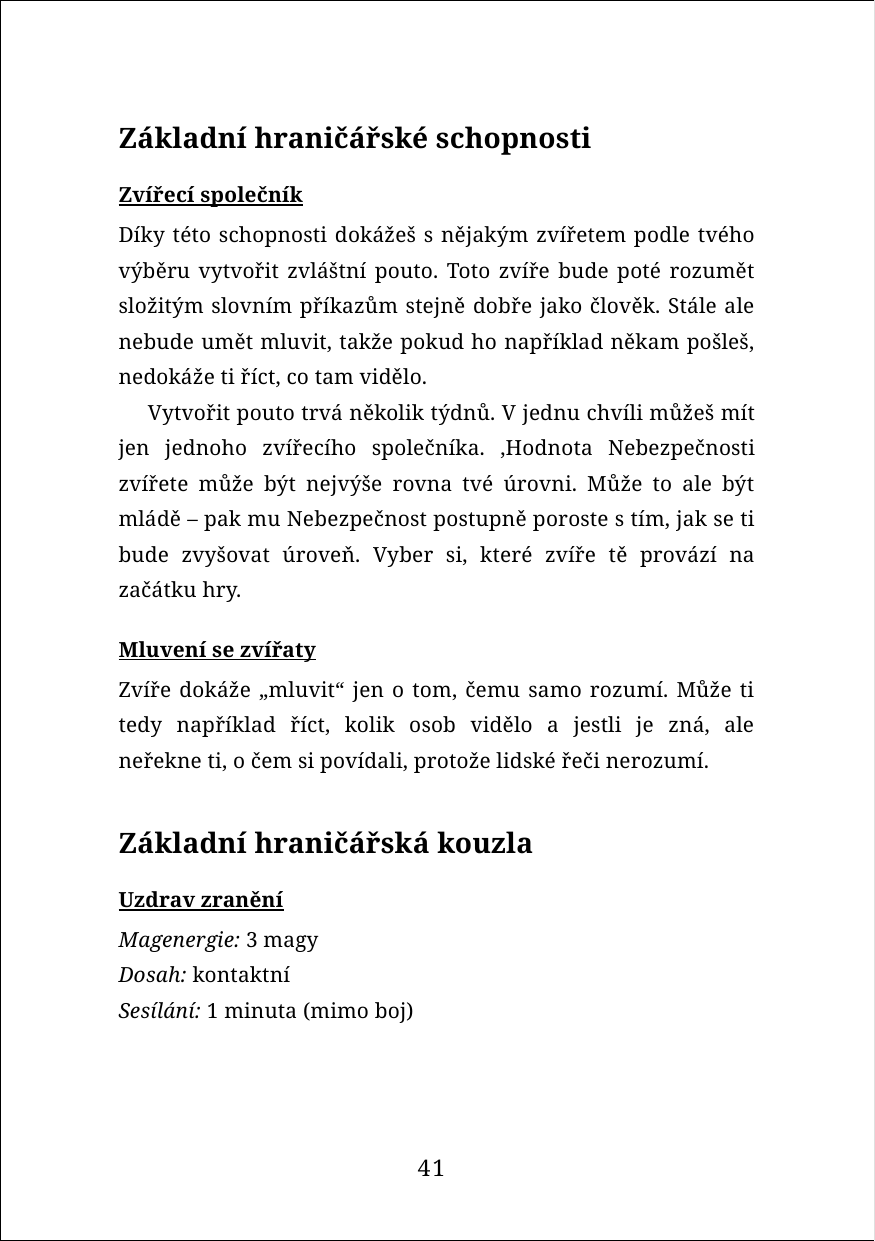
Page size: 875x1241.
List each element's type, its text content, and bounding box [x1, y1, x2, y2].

subtitle Základní hraničářská kouzla [118, 823, 756, 861]
subtitle Základní hraničářské schopnosti [118, 118, 756, 157]
subtitle Uzdrav zranění [118, 885, 756, 913]
subtitle Mluvení se zvířaty [118, 635, 756, 663]
subtitle Zvířecí společník [118, 180, 756, 209]
text Díky této schopnosti dokážeš s nějakým zvířetem podle tvého výběru vytvořit zvláštní pouto. Toto zvíře bude poté rozumět složitým slovním příkazům stejně dobře jako člověk. Stále ale nebude umět mluvit, takže pokud ho například někam pošleš, nedokáže ti říct, co tam vidělo. Vytvořit pouto trvá několik týdnů. V jednu chvíli můžeš mít jen jednoho zvířecího společníka. ‚Hodnota Nebezpečnosti zvířete může být nejvýše rovna tvé úrovni. Může to ale být mládě – pak mu Nebezpečnost postupně poroste s tím, jak se ti bude zvyšovat úroveň. Vyber si, které zvíře tě provází na začátku hry. [118, 220, 756, 604]
text Zvíře dokáže „mluvit“ jen o tom, čemu samo rozumí. Může ti tedy například říct, kolik osob vidělo a jestli je zná, ale neřekne ti, o čem si povídali, protože lidské řeči nerozumí. [118, 675, 756, 774]
text Magenergie: 3 magy Dosah: kontaktní Sesílání: 1 minuta (mimo boj) [118, 925, 756, 1024]
